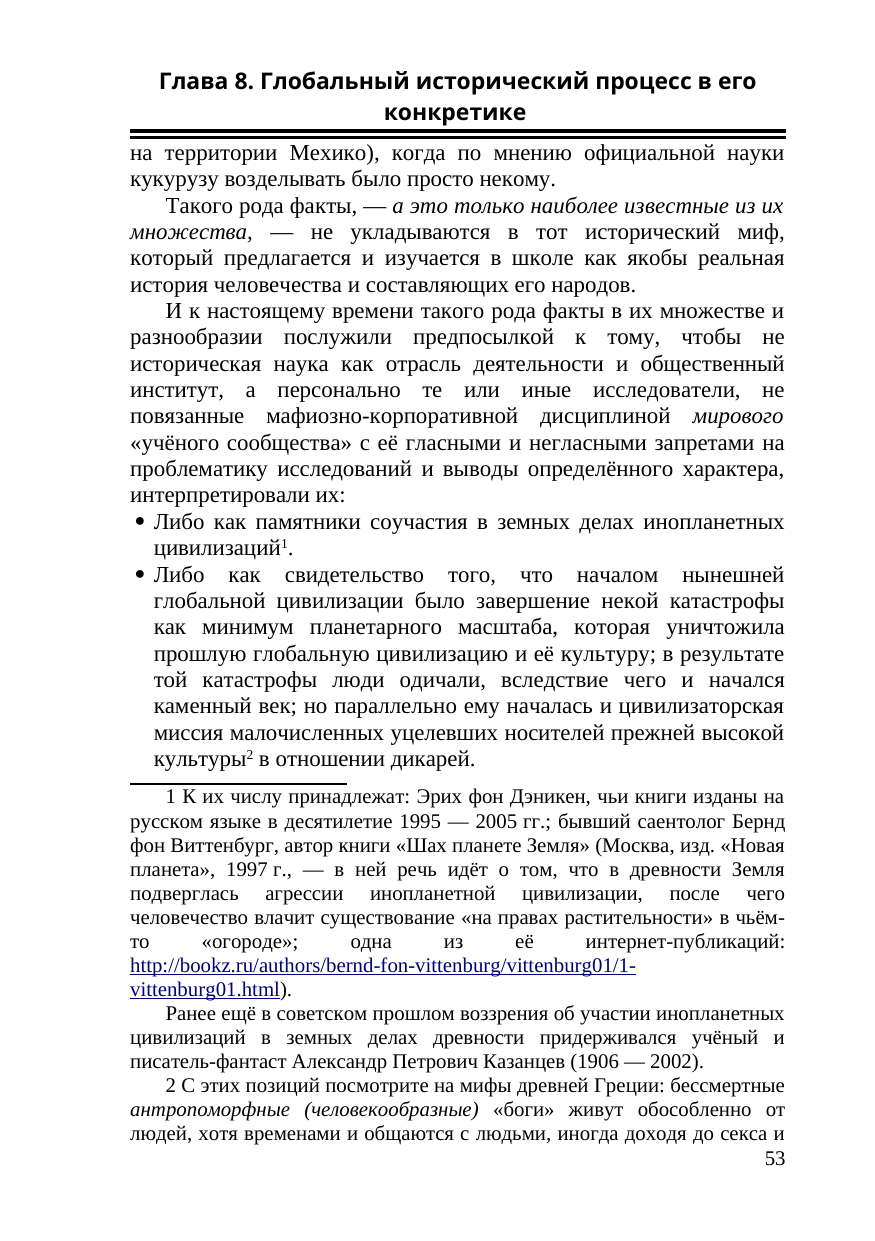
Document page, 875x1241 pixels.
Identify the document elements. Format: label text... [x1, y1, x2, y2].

text на территории Мехико), когда по мнению официальной науки кукурузу возделывать было просто некому. [130, 139, 786, 192]
list Либо как памятники соучастия в земных делах инопланетных цивилизаций. [136, 508, 786, 561]
text И к настоящему времени такого рода факты в их множестве и разнообразии послужили предпосылкой к тому, чтобы не историческая наука как отрасль деятельности и общественный институт, а персонально те или иные исследователи, не повязанные мафиозно-корпо­ра­тивной дис­циплиной мирового «учёного сообщества» с её гласными и негласными запретами на проблематику исследований и выводы определённого характера, интерпретировали их: [130, 297, 786, 508]
list С этих позиций посмотрите на мифы древней Греции: бессмертные антропоморфные (человекообразные) «боги» живут обособленно от людей, хотя временами и общаются с людьми, иногда доходя до секса и [130, 1073, 786, 1145]
list Либо как свидетельство того, что началом нынешней глобальной цивилизации было завершение некой катастрофы как минимум планетарного масштаба, которая уничтожила прошлую глобальную цивилизацию и её культуру; в результате той катастрофы люди одичали, вследствие чего и начался каменный век; но параллельно ему началась и цивилизаторская миссия малочисленных уцелевших носителей прежней высокой культуры в отношении дикарей. [136, 561, 786, 771]
list К их числу принадлежат: Эрих фон Дэникен, чьи книги изданы на русском языке в десятилетие 1995 — 2005 гг.; бывший саентолог Бернд фон Виттенбург, автор книги «Шах планете Земля» (Москва, изд. «Новая планета», 1997 г., — в ней речь идёт о том, что в древности Земля подверглась агрессии инопланетной цивилизации, после чего человечество влачит существование «на правах растительности» в чьём-то «огороде»; одна из её интернет-публикаций: http://bookz.ru/authors/bernd-fon-vittenburg/vittenburg01/1-vittenburg01.html). [130, 784, 786, 1001]
list Ранее ещё в советском прошлом воззрения об участии инопланетных цивилизаций в земных делах древности придерживался учёный и писатель-фантаст Александр Петрович Казанцев (1906 — 2002). [130, 1001, 786, 1073]
text Такого рода фа­к­­ты, — а это только наиболее из­ве­ст­ные из их множества, — не укладываются в тот исторический миф, который предлагается и изучается в школе как якобы реальная история человечества и составляющих его народов. [130, 192, 786, 297]
